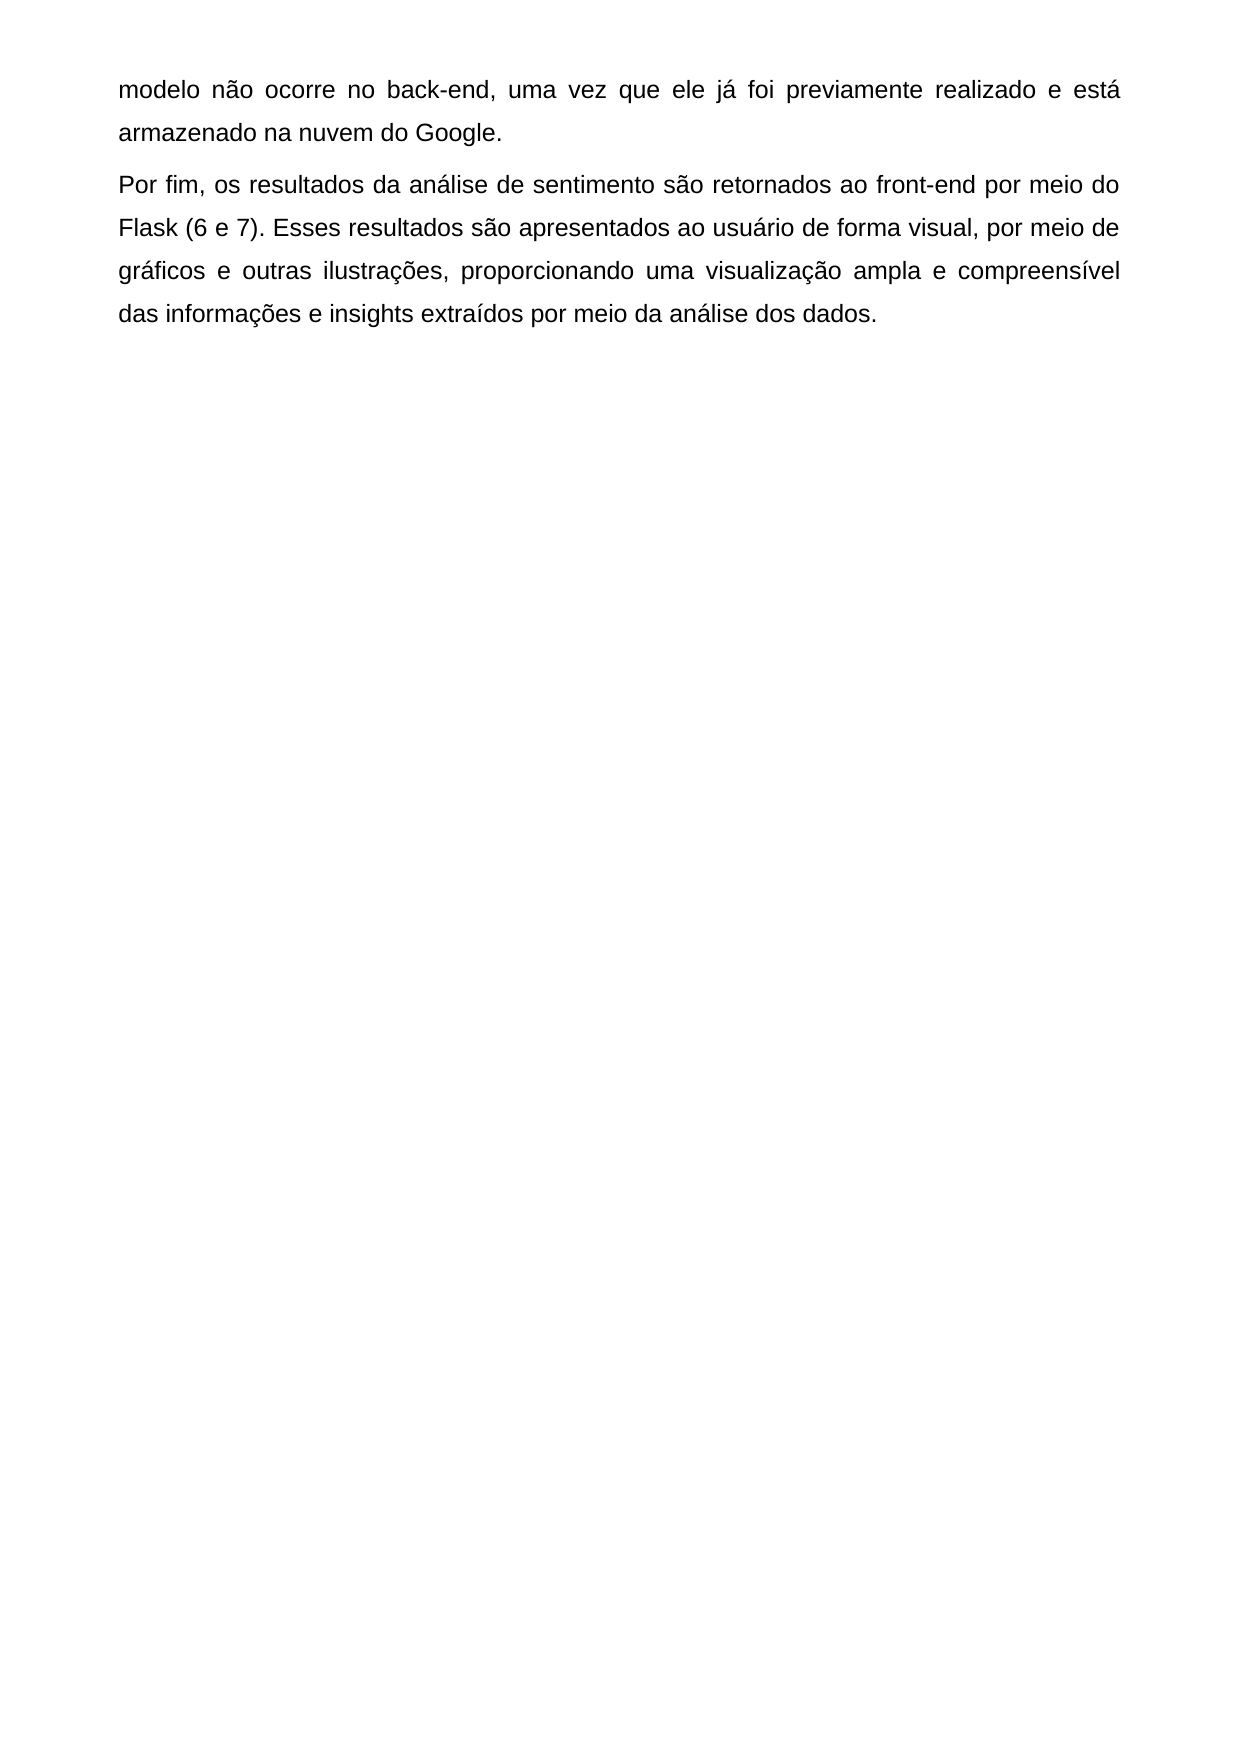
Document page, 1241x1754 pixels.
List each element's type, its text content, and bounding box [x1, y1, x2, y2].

text modelo não ocorre no back-end, uma vez que ele já foi previamente realizado e está armazenado na nuvem do Google. [118, 75, 1122, 147]
text Por fim, os resultados da análise de sentimento são retornados ao front-end por meio do Flask (6 e 7). Esses resultados são apresentados ao usuário de forma visual, por meio de gráficos e outras ilustrações, proporcionando uma visualização ampla e compreensível das informações e insights extraídos por meio da análise dos dados. [118, 170, 1122, 328]
